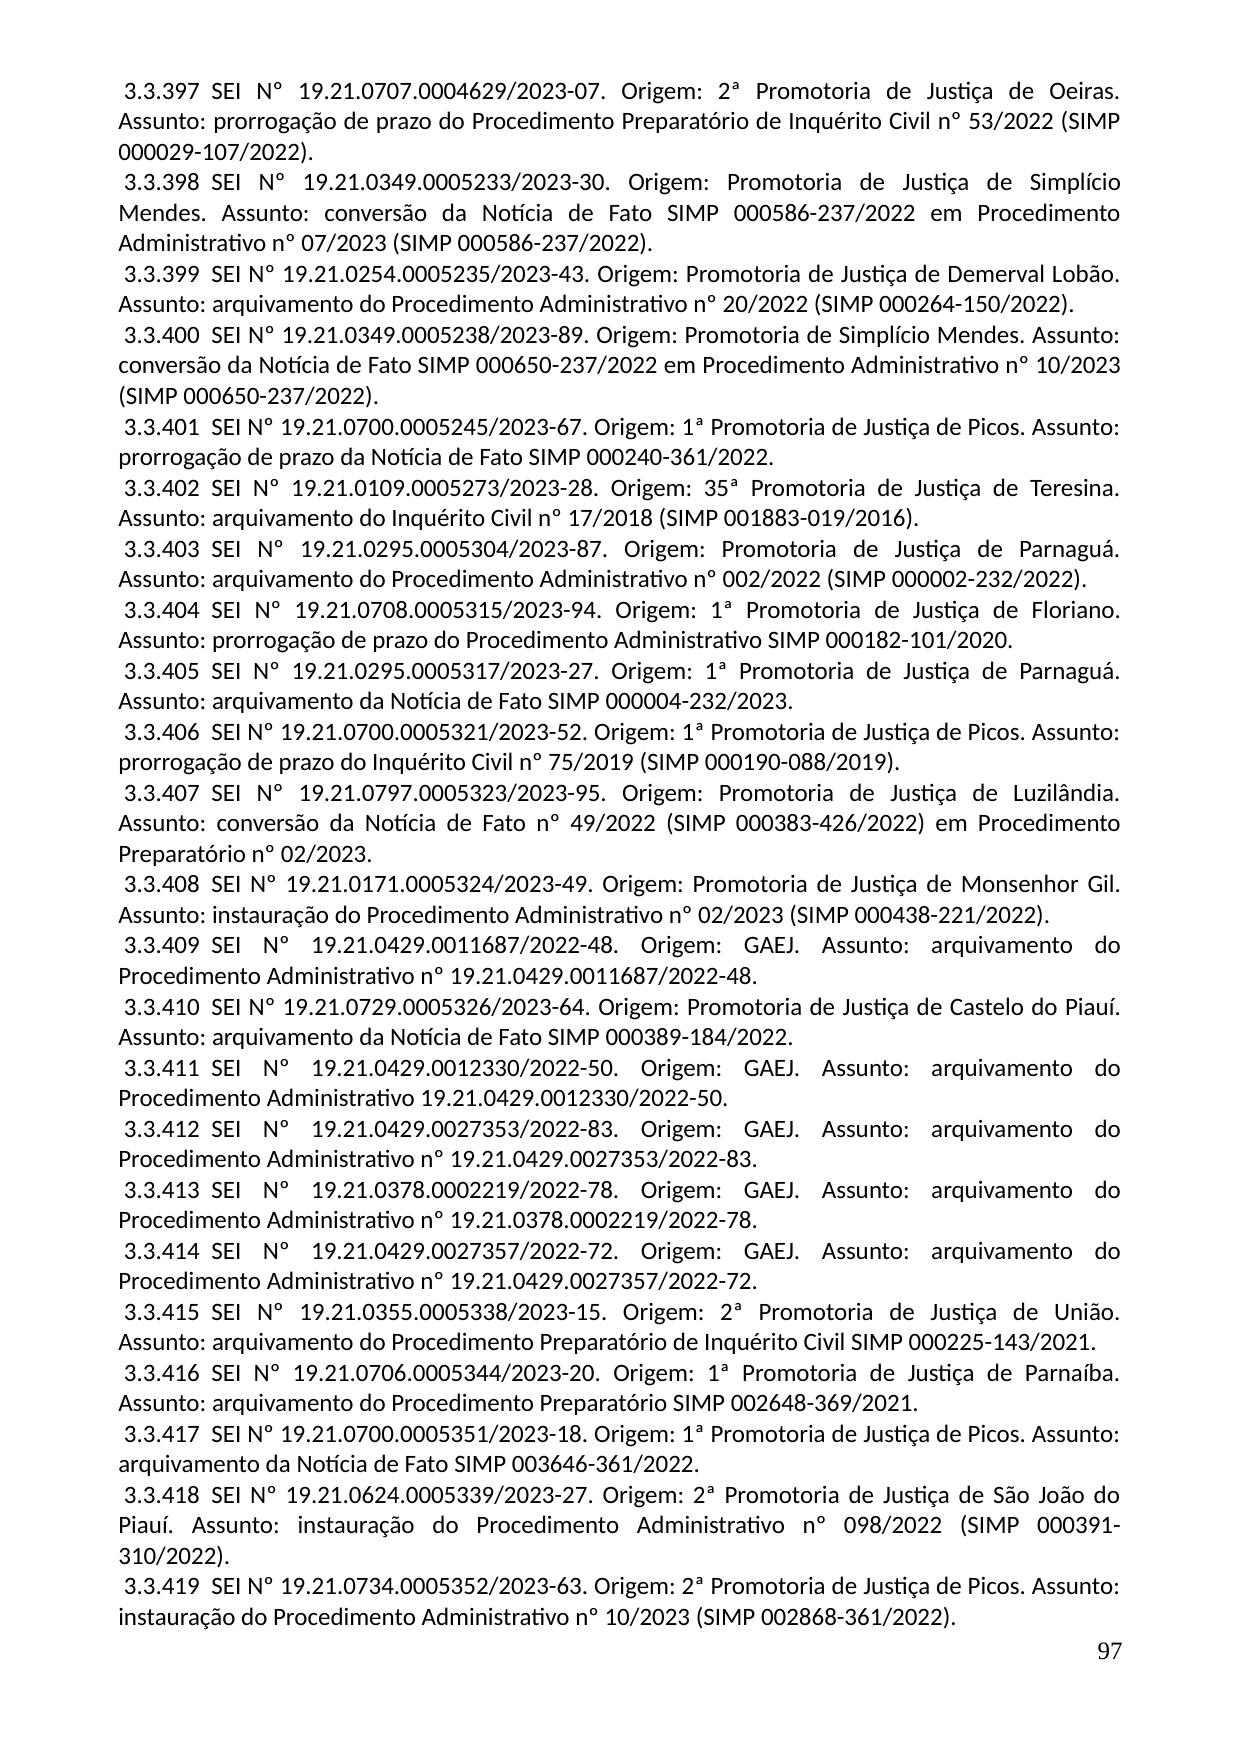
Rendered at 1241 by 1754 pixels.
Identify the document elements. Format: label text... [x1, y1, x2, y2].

list SEI Nº 19.21.0349.0005238/2023-89. Origem: Promotoria de Simplício Mendes. Assunto: conversão da Notícia de Fato SIMP 000650-237/2022 em Procedimento Administrativo nº 10/2023 (SIMP 000650-237/2022). [118, 319, 1122, 411]
list SEI Nº 19.21.0295.0005317/2023-27. Origem: 1ª Promotoria de Justiça de Parnaguá. Assunto: arquivamento da Notícia de Fato SIMP 000004-232/2023. [118, 655, 1122, 716]
list SEI Nº 19.21.0109.0005273/2023-28. Origem: 35ª Promotoria de Justiça de Teresina. Assunto: arquivamento do Inquérito Civil nº 17/2018 (SIMP 001883-019/2016). [118, 472, 1122, 533]
list SEI Nº 19.21.0706.0005344/2023-20. Origem: 1ª Promotoria de Justiça de Parnaíba. Assunto: arquivamento do Procedimento Preparatório SIMP 002648-369/2021. [118, 1357, 1122, 1418]
list SEI Nº 19.21.0429.0027357/2022-72. Origem: GAEJ. Assunto: arquivamento do Procedimento Administrativo nº 19.21.0429.0027357/2022-72. [118, 1235, 1122, 1296]
list SEI Nº 19.21.0378.0002219/2022-78. Origem: GAEJ. Assunto: arquivamento do Procedimento Administrativo nº 19.21.0378.0002219/2022-78. [118, 1174, 1122, 1235]
list SEI Nº 19.21.0429.0027353/2022-83. Origem: GAEJ. Assunto: arquivamento do Procedimento Administrativo nº 19.21.0429.0027353/2022-83. [118, 1113, 1122, 1174]
list SEI Nº 19.21.0708.0005315/2023-94. Origem: 1ª Promotoria de Justiça de Floriano. Assunto: prorrogação de prazo do Procedimento Administrativo SIMP 000182-101/2020. [118, 594, 1122, 655]
list SEI Nº 19.21.0700.0005245/2023-67. Origem: 1ª Promotoria de Justiça de Picos. Assunto: prorrogação de prazo da Notícia de Fato SIMP 000240-361/2022. [118, 411, 1122, 472]
list SEI Nº 19.21.0624.0005339/2023-27. Origem: 2ª Promotoria de Justiça de São João do Piauí. Assunto: instauração do Procedimento Administrativo nº 098/2022 (SIMP 000391-310/2022). [118, 1479, 1122, 1571]
list SEI Nº 19.21.0349.0005233/2023-30. Origem: Promotoria de Justiça de Simplício Mendes. Assunto: conversão da Notícia de Fato SIMP 000586-237/2022 em Procedimento Administrativo nº 07/2023 (SIMP 000586-237/2022). [118, 167, 1122, 258]
list SEI Nº 19.21.0295.0005304/2023-87. Origem: Promotoria de Justiça de Parnaguá. Assunto: arquivamento do Procedimento Administrativo nº 002/2022 (SIMP 000002-232/2022). [118, 533, 1122, 594]
list SEI Nº 19.21.0700.0005321/2023-52. Origem: 1ª Promotoria de Justiça de Picos. Assunto: prorrogação de prazo do Inquérito Civil nº 75/2019 (SIMP 000190-088/2019). [118, 716, 1122, 777]
list SEI Nº 19.21.0734.0005352/2023-63. Origem: 2ª Promotoria de Justiça de Picos. Assunto: instauração do Procedimento Administrativo nº 10/2023 (SIMP 002868-361/2022). [118, 1571, 1122, 1632]
list SEI Nº 19.21.0429.0011687/2022-48. Origem: GAEJ. Assunto: arquivamento do Procedimento Administrativo nº 19.21.0429.0011687/2022-48. [118, 929, 1122, 991]
list SEI Nº 19.21.0797.0005323/2023-95. Origem: Promotoria de Justiça de Luzilândia. Assunto: conversão da Notícia de Fato nº 49/2022 (SIMP 000383-426/2022) em Procedimento Preparatório nº 02/2023. [118, 777, 1122, 868]
list SEI Nº 19.21.0729.0005326/2023-64. Origem: Promotoria de Justiça de Castelo do Piauí. Assunto: arquivamento da Notícia de Fato SIMP 000389-184/2022. [118, 991, 1122, 1052]
list SEI Nº 19.21.0429.0012330/2022-50. Origem: GAEJ. Assunto: arquivamento do Procedimento Administrativo 19.21.0429.0012330/2022-50. [118, 1052, 1122, 1113]
list SEI Nº 19.21.0171.0005324/2023-49. Origem: Promotoria de Justiça de Monsenhor Gil. Assunto: instauração do Procedimento Administrativo nº 02/2023 (SIMP 000438-221/2022). [118, 868, 1122, 929]
list SEI Nº 19.21.0707.0004629/2023-07. Origem: 2ª Promotoria de Justiça de Oeiras. Assunto: prorrogação de prazo do Procedimento Preparatório de Inquérito Civil nº 53/2022 (SIMP 000029-107/2022). [118, 75, 1122, 167]
list SEI Nº 19.21.0254.0005235/2023-43. Origem: Promotoria de Justiça de Demerval Lobão. Assunto: arquivamento do Procedimento Administrativo nº 20/2022 (SIMP 000264-150/2022). [118, 258, 1122, 319]
list SEI Nº 19.21.0700.0005351/2023-18. Origem: 1ª Promotoria de Justiça de Picos. Assunto: arquivamento da Notícia de Fato SIMP 003646-361/2022. [118, 1418, 1122, 1479]
list SEI Nº 19.21.0355.0005338/2023-15. Origem: 2ª Promotoria de Justiça de União. Assunto: arquivamento do Procedimento Preparatório de Inquérito Civil SIMP 000225-143/2021. [118, 1296, 1122, 1357]
